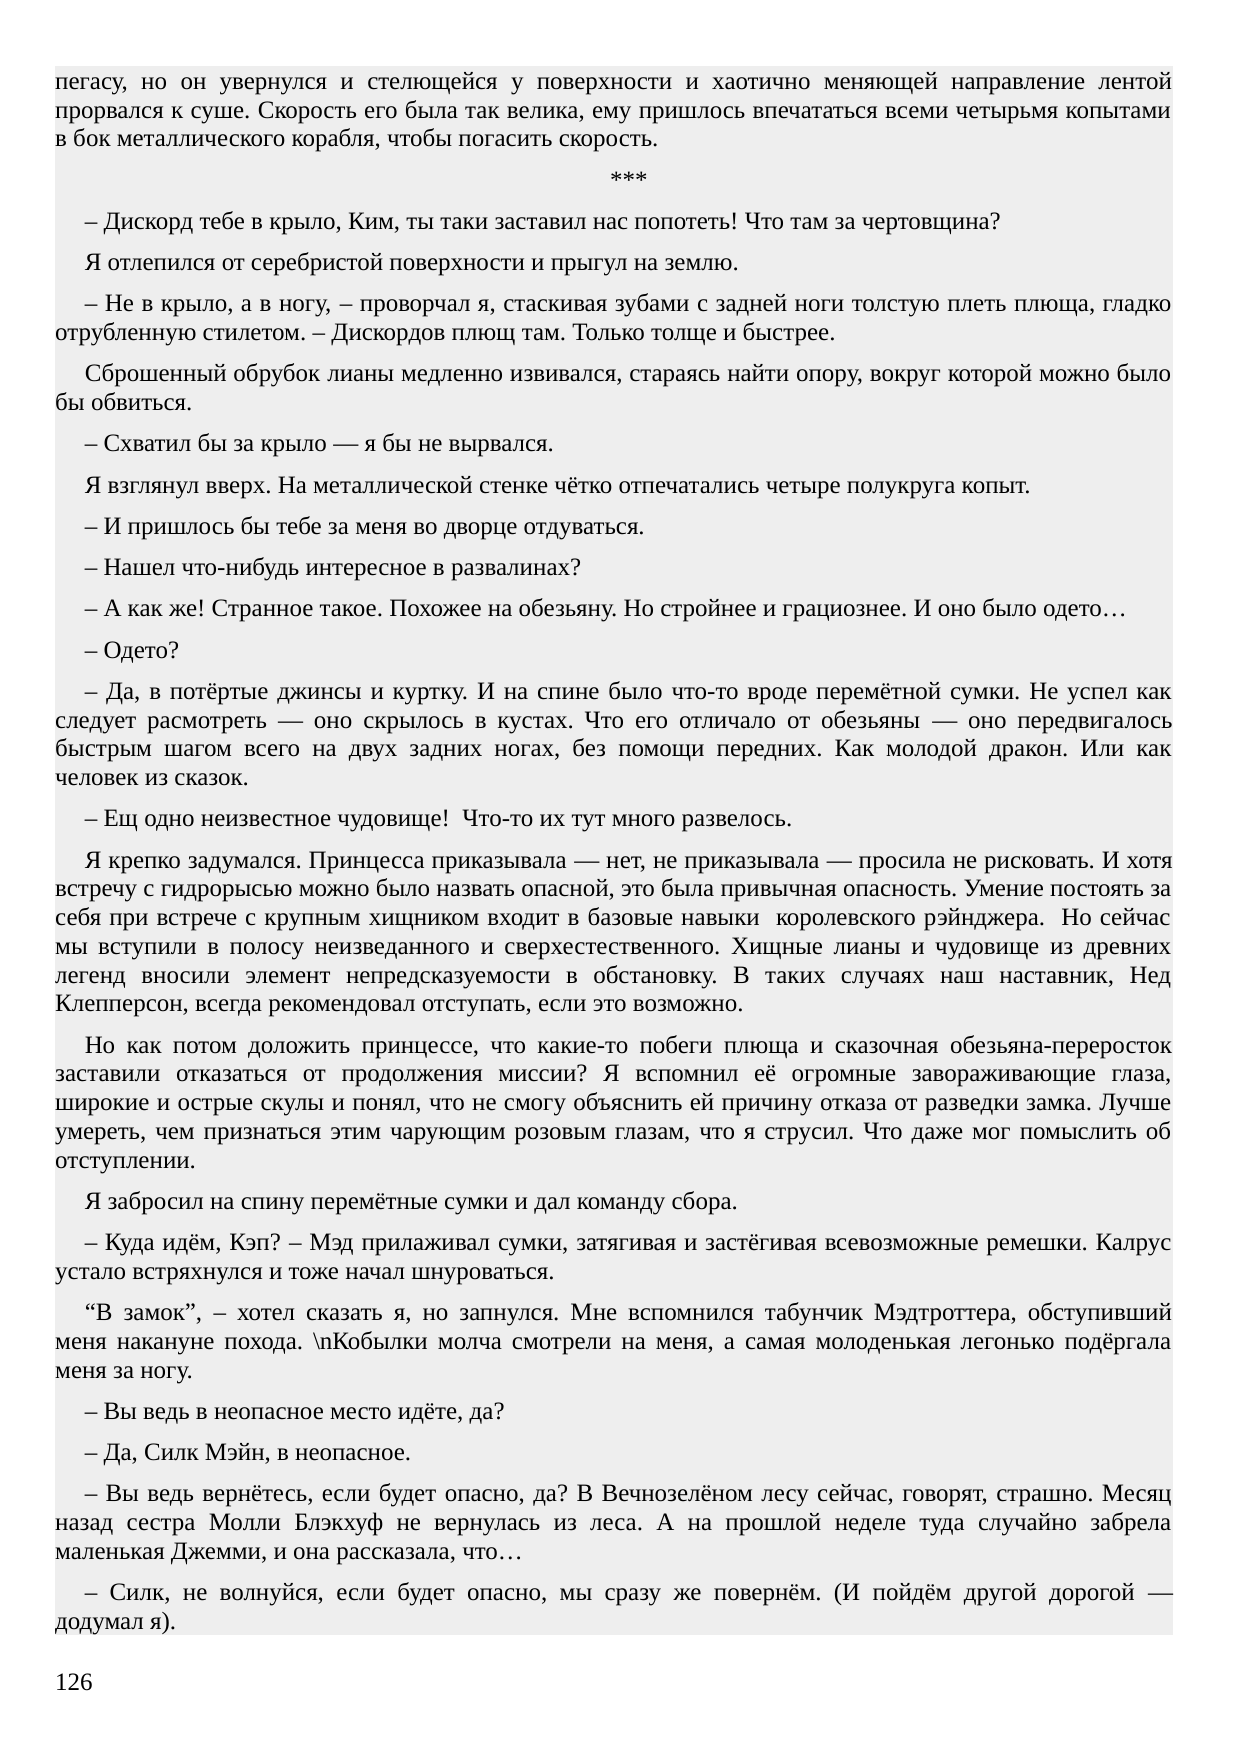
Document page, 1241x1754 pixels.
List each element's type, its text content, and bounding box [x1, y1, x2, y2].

text – Дискорд тебе в крыло, Ким, ты таки заставил нас попотеть! Что там за чертовщина? [55, 206, 1173, 235]
text – Да, Силк Мэйн, в неопасное. [55, 1437, 1173, 1466]
text Сброшенный обрубок лианы медленно извивался, стараясь найти опору, вокруг которой можно было бы обвиться. [55, 358, 1173, 416]
text – Нашел что-нибудь интересное в развалинах? [55, 552, 1173, 581]
text Я крепко задумался. Принцесса приказывала — нет, не приказывала — просила не рисковать. И хотя встречу с гидрорысью можно было назвать опасной, это была привычная опасность. Умение постоять за себя при встрече с крупным хищником входит в базовые навыки королевского рэйнджера. Но сейчас мы вступили в полосу неизведанного и сверхестественного. Хищные лианы и чудовище из древних легенд вносили элемент непредсказуемости в обстановку. В таких случаях наш наставник, Нед Клепперсон, всегда рекомендовал отступать, если это возможно. [55, 845, 1173, 1017]
text – Вы ведь вернётесь, если будет опасно, да? В Вечнозелёном лесу сейчас, говорят, страшно. Месяц назад сестра Молли Блэкхуф не вернулась из леса. А на прошлой неделе туда случайно забрела маленькая Джемми, и она рассказала, что… [55, 1478, 1173, 1565]
text – А как же! Странное такое. Похожее на обезьяну. Но стройнее и грациознее. И оно было одето… [55, 593, 1173, 622]
text Я забросил на спину перемётные сумки и дал команду сбора. [55, 1186, 1173, 1215]
text – Одето? [55, 635, 1173, 663]
text – Куда идём, Кэп? – Мэд прилаживал сумки, затягивая и застёгивая всевозможные ремешки. Калрус устало встряхнулся и тоже начал шнуроваться. [55, 1227, 1173, 1285]
text *** [55, 165, 1173, 193]
text – Схватил бы за крыло — я бы не вырвался. [55, 428, 1173, 457]
text – И пришлось бы тебе за меня во дворце отдуваться. [55, 511, 1173, 540]
text Я отлепился от серебристой поверхности и прыгул на землю. [55, 247, 1173, 276]
text Но как потом доложить принцессе, что какие-то побеги плюща и сказочная обезьяна-переросток заставили отказаться от продолжения миссии? Я вспомнил её огромные завораживающие глаза, широкие и острые скулы и понял, что не смогу объяснить ей причину отказа от разведки замка. Лучше умереть, чем признаться этим чарующим розовым глазам, что я струсил. Что даже мог помыслить об отступлении. [55, 1030, 1173, 1173]
text – Вы ведь в неопасное место идёте, да? [55, 1396, 1173, 1425]
text Я взглянул вверх. На металлической стенке чётко отпечатались четыре полукруга копыт. [55, 470, 1173, 498]
text – Да, в потёртые джинсы и куртку. И на спине было что-то вроде перемётной сумки. Не успел как следует расмотреть — оно скрылось в кустах. Что его отличало от обезьяны — оно передвигалось быстрым шагом всего на двух задних ногах, без помощи передних. Как молодой дракон. Или как человек из сказок. [55, 676, 1173, 791]
text – Ещ одно неизвестное чудовище! Что-то их тут много развелось. [55, 803, 1173, 832]
text пегасу, но он увернулся и стелющейся у поверхности и хаотично меняющей направление лентой прорвался к суше. Скорость его была так велика, ему пришлось впечататься всеми четырьмя копытами в бок металлического корабля, чтобы погасить скорость. [55, 66, 1173, 152]
text “В замок”, – хотел сказать я, но запнулся. Мне вспомнился табунчик Мэдтроттера, обступивший меня накануне похода. \nКобылки молча смотрели на меня, а самая молоденькая легонько подёргала меня за ногу. [55, 1297, 1173, 1383]
text – Не в крыло, а в ногу, – проворчал я, стаскивая зубами с задней ноги толстую плеть плюща, гладко отрубленную стилетом. – Дискордов плющ там. Только толще и быстрее. [55, 288, 1173, 346]
text – Силк, не волнуйся, если будет опасно, мы сразу же повернём. (И пойдём другой дорогой — додумал я). [55, 1577, 1173, 1635]
